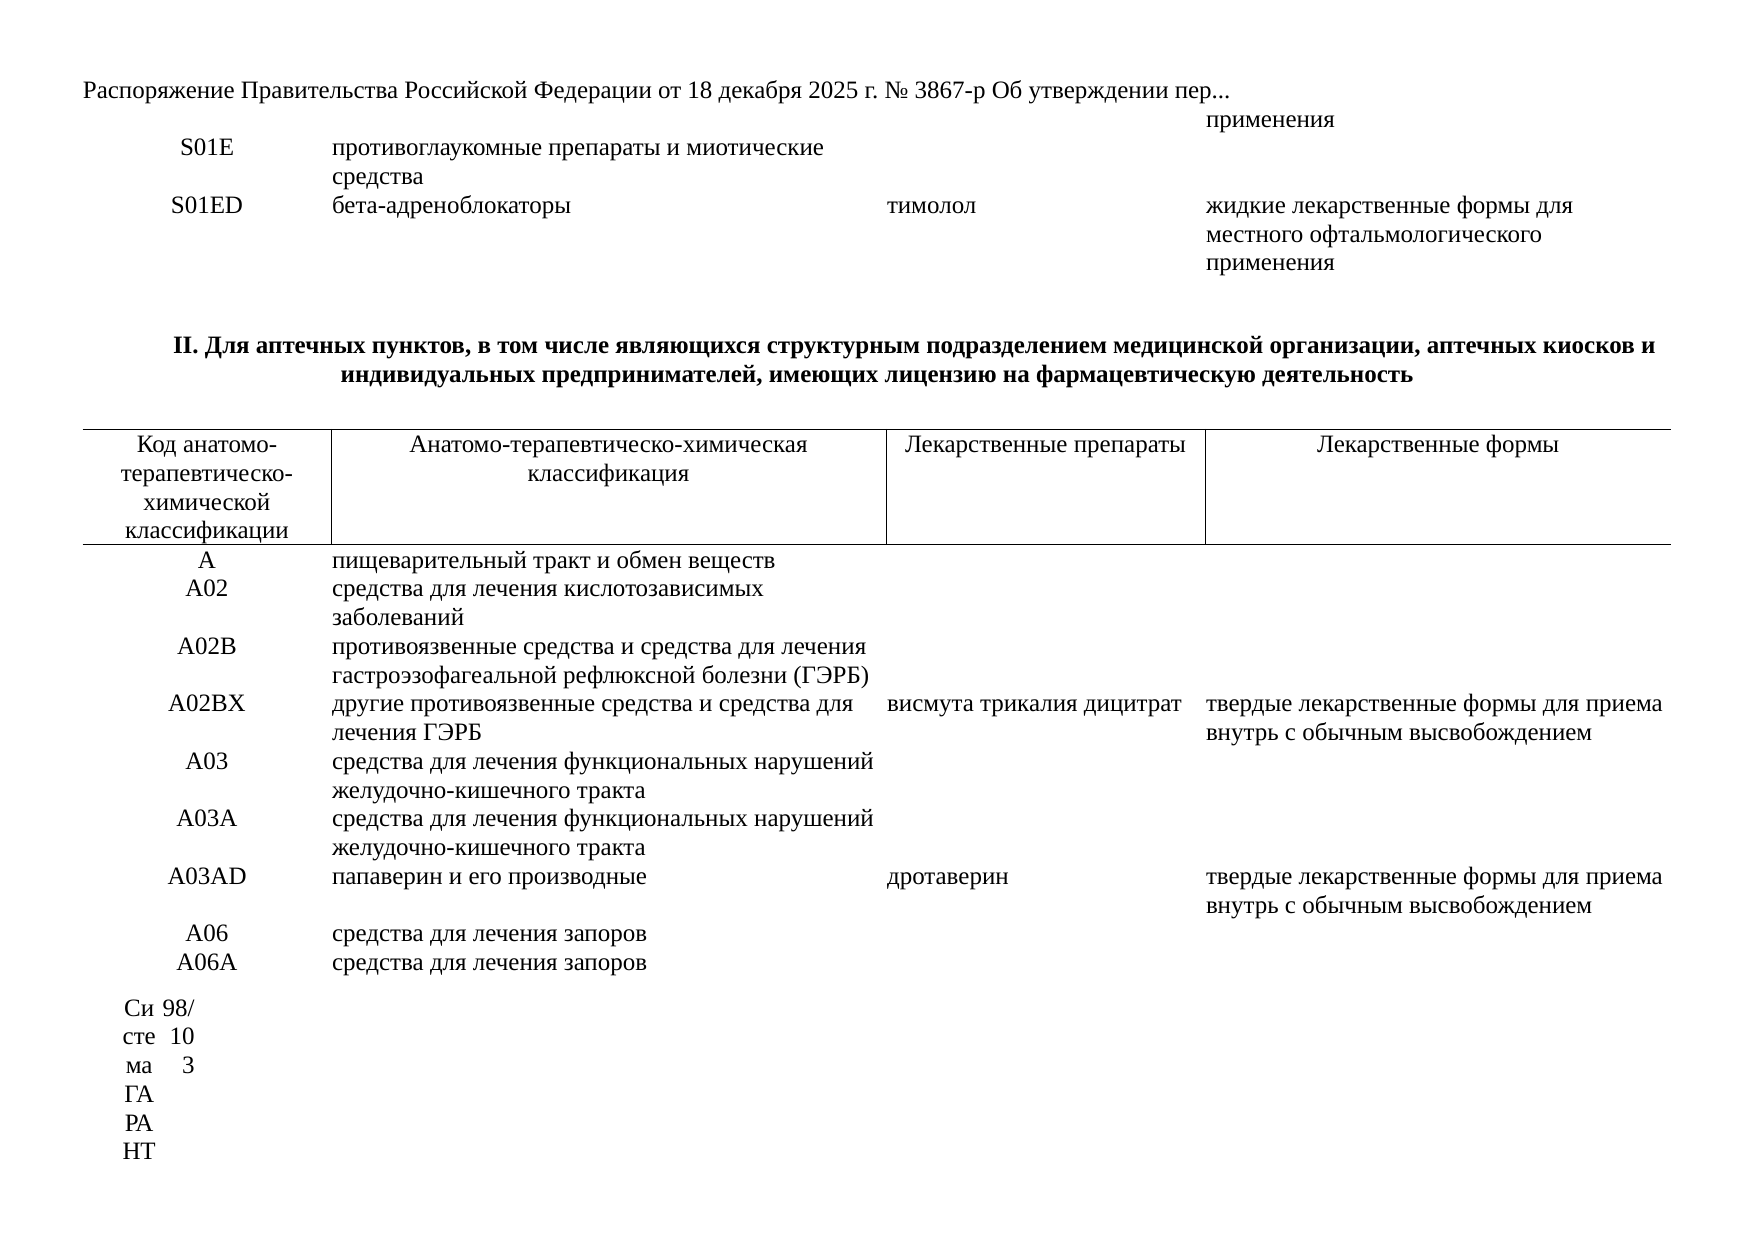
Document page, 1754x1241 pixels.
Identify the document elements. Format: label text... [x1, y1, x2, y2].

table_cell A03AD [83, 861, 331, 918]
table_cell средства для лечения функциональных нарушений желудочно-кишечного тракта [331, 804, 886, 861]
table_cell A06A [83, 947, 331, 976]
table_cell противоглаукомные препараты и миотические средства [331, 133, 886, 190]
table_header Код анатомо-терапевтическо-химической классификации [83, 430, 331, 544]
table_cell средства для лечения функциональных нарушений желудочно-кишечного тракта [331, 746, 886, 803]
table_cell [1205, 631, 1671, 688]
table_cell [83, 104, 331, 132]
table_cell A02BX [83, 689, 331, 746]
table_cell [1205, 919, 1671, 947]
table_cell [1205, 545, 1671, 573]
table_cell S01ED [83, 190, 331, 276]
table_cell пищеварительный тракт и обмен веществ [331, 545, 886, 573]
table_cell [886, 574, 1205, 631]
table_cell [886, 545, 1205, 573]
table_cell дротаверин [886, 861, 1205, 918]
table_cell [1205, 947, 1671, 976]
table_cell бета-адреноблокаторы [331, 190, 886, 276]
table_cell висмута трикалия дицитрат [886, 689, 1205, 746]
table_cell [886, 804, 1205, 861]
table_cell A02 [83, 574, 331, 631]
table_cell A03 [83, 746, 331, 803]
table_cell [1205, 746, 1671, 803]
subtitle II. Для аптечных пунктов, в том числе являющихся структурным подразделением медицинской организации, аптечных киосков и индивидуальных предпринимателей, имеющих лицензию на фармацевтическую деятельность [83, 330, 1671, 387]
table_cell средства для лечения запоров [331, 947, 886, 976]
table_cell папаверин и его производные [331, 861, 886, 918]
table_cell [886, 746, 1205, 803]
table_cell применения [1205, 104, 1671, 132]
table_cell [886, 919, 1205, 947]
table_cell тимолол [886, 190, 1205, 276]
table_header Анатомо-терапевтическо-химическая классификация [332, 430, 886, 544]
table_cell A06 [83, 919, 331, 947]
table_cell средства для лечения кислотозависимых заболеваний [331, 574, 886, 631]
table_cell [886, 947, 1205, 976]
table_cell S01E [83, 133, 331, 190]
table_cell [1205, 133, 1671, 190]
table_cell твердые лекарственные формы для приема внутрь с обычным высвобождением [1205, 689, 1671, 746]
table_cell A [83, 545, 331, 573]
table_cell [1205, 804, 1671, 861]
table_cell [331, 104, 886, 132]
table_header Лекарственные препараты [887, 430, 1205, 544]
table_cell A02B [83, 631, 331, 688]
table_cell противоязвенные средства и средства для лечения гастроэзофагеальной рефлюксной болезни (ГЭРБ) [331, 631, 886, 688]
table_cell [886, 631, 1205, 688]
table_cell жидкие лекарственные формы для местного офтальмологического применения [1205, 190, 1671, 276]
table_cell [886, 133, 1205, 190]
table_cell другие противоязвенные средства и средства для лечения ГЭРБ [331, 689, 886, 746]
table_cell средства для лечения запоров [331, 919, 886, 947]
table_cell [886, 104, 1205, 132]
table_cell A03A [83, 804, 331, 861]
table_cell твердые лекарственные формы для приема внутрь с обычным высвобождением [1205, 861, 1671, 918]
table_header Лекарственные формы [1206, 430, 1671, 544]
table_cell [1205, 574, 1671, 631]
